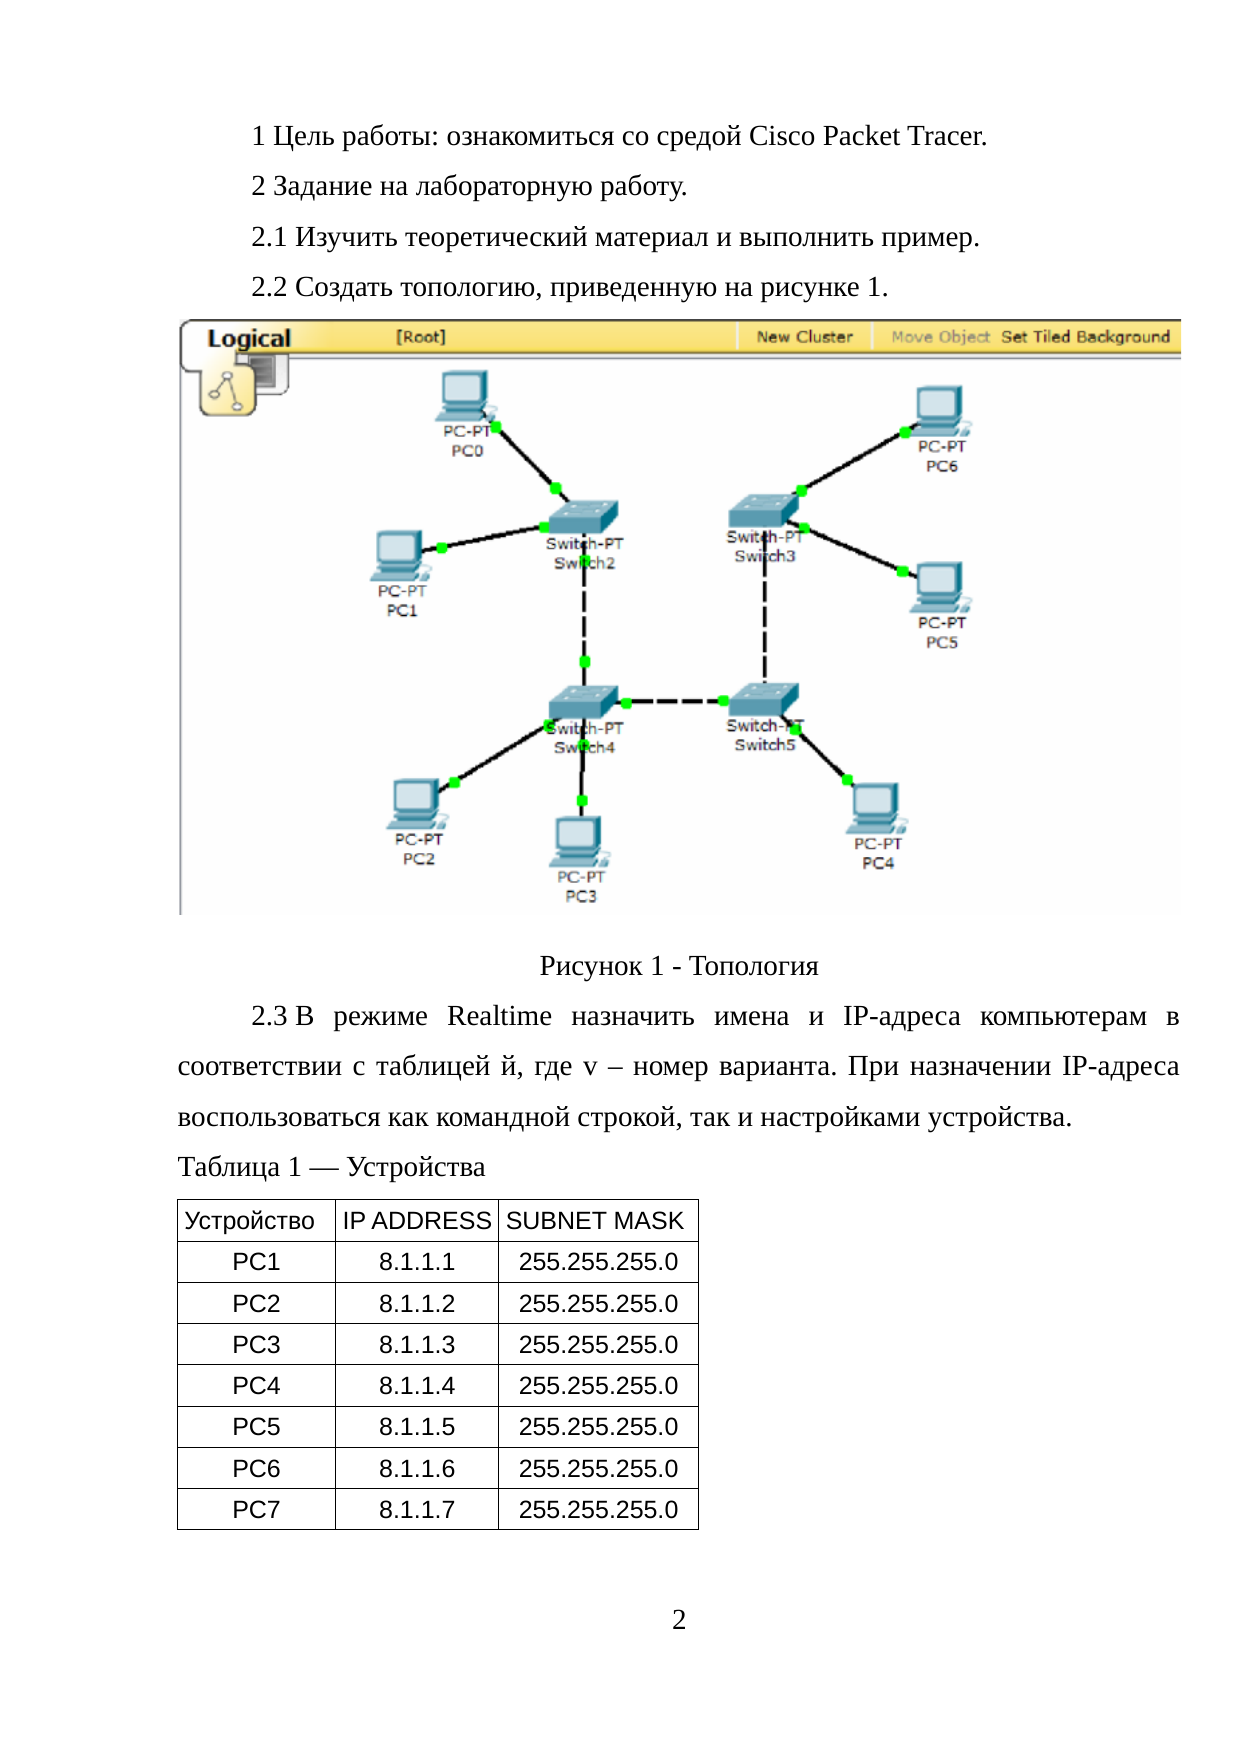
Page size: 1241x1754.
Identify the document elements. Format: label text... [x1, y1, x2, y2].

table_cell 8.1.1.4 [336, 1365, 498, 1406]
table_cell 8.1.1.1 [336, 1242, 498, 1282]
table_cell 8.1.1.2 [336, 1283, 498, 1323]
table_cell 255.255.255.0 [499, 1365, 698, 1406]
table_cell PC3 [178, 1324, 335, 1364]
list В режиме Realtime назначить имена и IP-адреса компьютерам в соответствии с таблицей й, где v – номер варианта. При назначении IP-адреса воспользоваться как командной строкой, так и настройками устройства. [177, 998, 1181, 1132]
table_cell 255.255.255.0 [499, 1407, 698, 1447]
table_cell 8.1.1.6 [336, 1448, 498, 1488]
list Изучить теоретический материал и выполнить пример. [177, 219, 1181, 252]
list Создать топологию, приведенную на рисунке 1. [177, 269, 1181, 303]
table_cell PC6 [178, 1448, 335, 1488]
table_cell 8.1.1.3 [336, 1324, 498, 1364]
list Задание на лабораторную работу. [177, 168, 1181, 202]
table_cell PC7 [178, 1489, 335, 1529]
text Рисунок 1 - Топология [177, 915, 1181, 981]
table_cell PC5 [178, 1407, 335, 1447]
table_cell PC1 [178, 1242, 335, 1282]
table_cell 255.255.255.0 [499, 1489, 698, 1529]
table_cell 8.1.1.7 [336, 1489, 498, 1529]
table_header Устройство [178, 1200, 335, 1241]
table_cell 255.255.255.0 [499, 1242, 698, 1282]
list Цель работы: ознакомиться со средой Cisco Packet Tracer. [177, 118, 1181, 152]
table_cell 8.1.1.5 [336, 1407, 498, 1447]
text Таблица 1 — Устройства [177, 1149, 1181, 1183]
table_cell PC4 [178, 1365, 335, 1406]
table_cell PC2 [178, 1283, 335, 1323]
table_cell 255.255.255.0 [499, 1283, 698, 1323]
picture [177, 319, 1182, 915]
table_cell 255.255.255.0 [499, 1448, 698, 1488]
table_header SUBNET MASK [499, 1200, 698, 1241]
table_header IP ADDRESS [336, 1200, 498, 1241]
table_cell 255.255.255.0 [499, 1324, 698, 1364]
